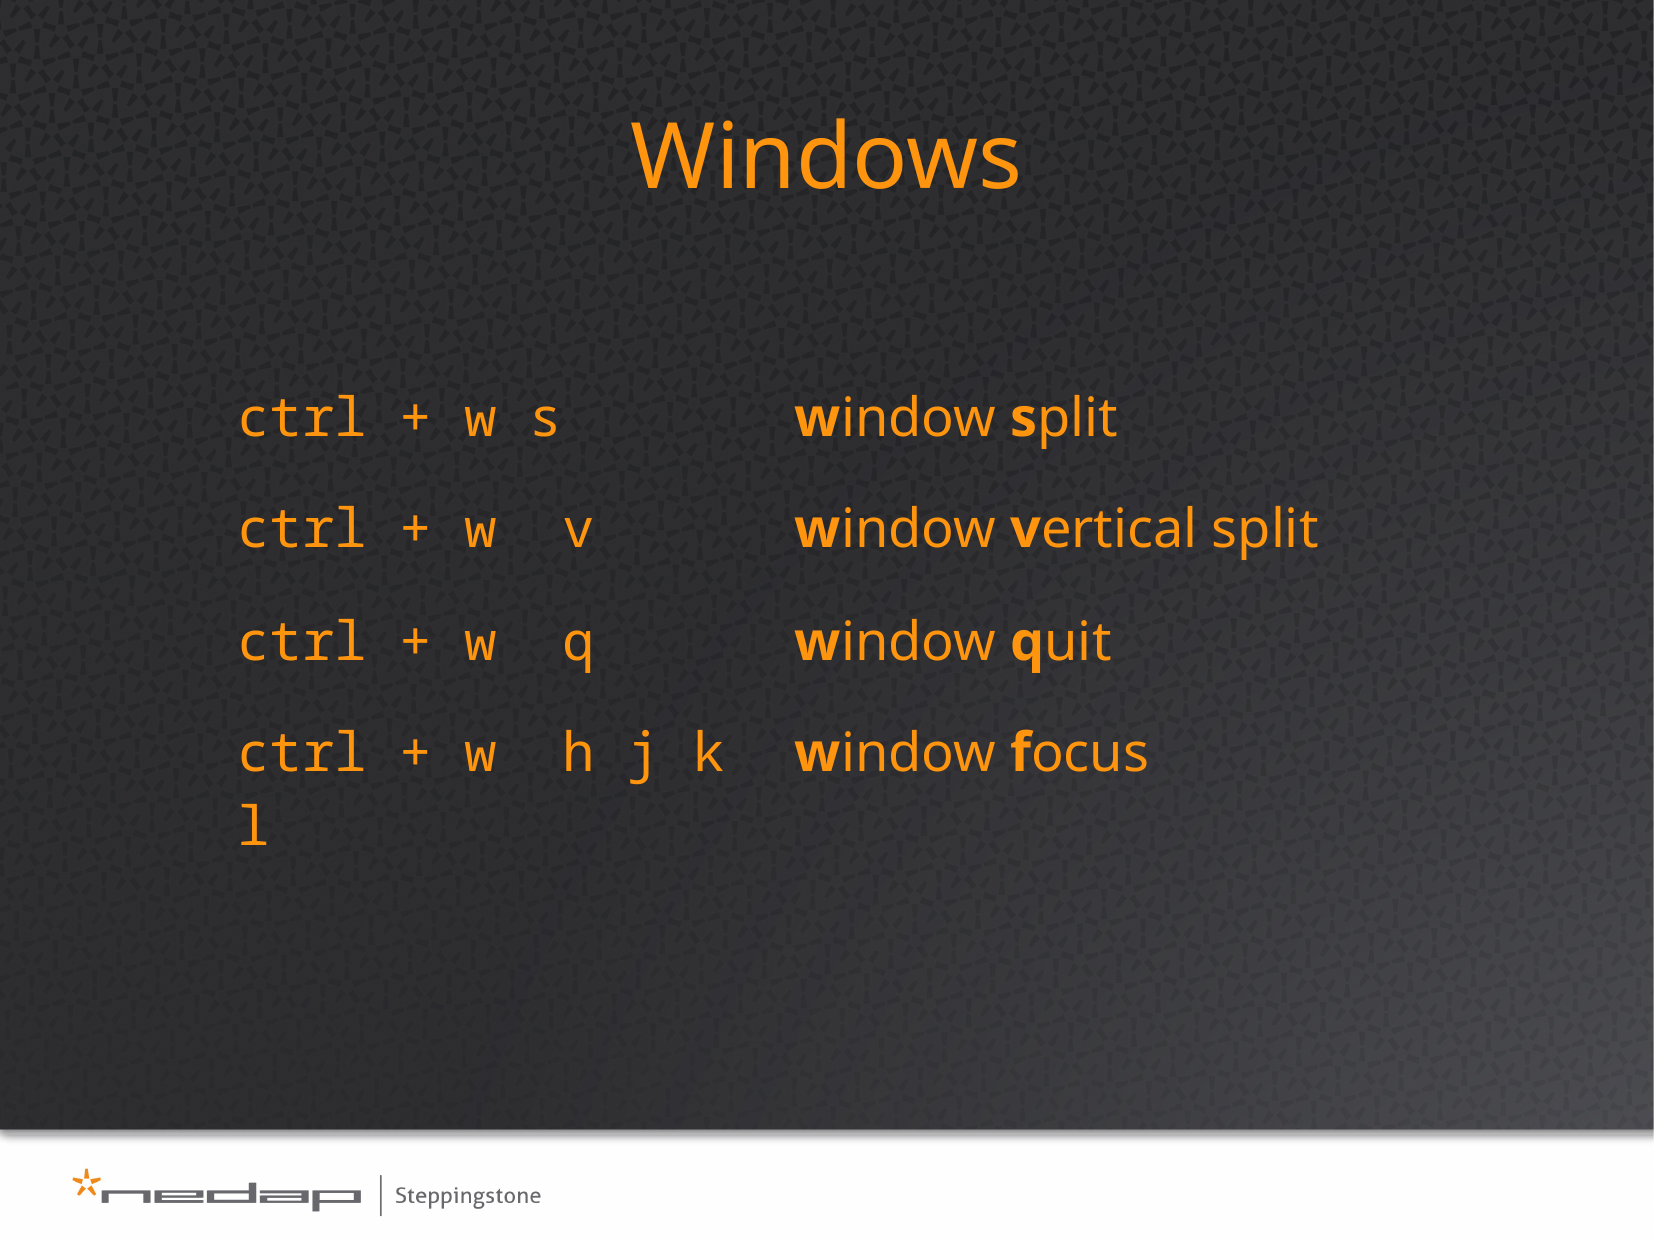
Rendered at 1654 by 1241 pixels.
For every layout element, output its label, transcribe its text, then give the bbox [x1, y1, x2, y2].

table_cell ctrl + w h j k l [222, 706, 780, 870]
table_header window split [780, 371, 1431, 482]
table_cell window vertical split [780, 482, 1431, 595]
table_cell ctrl + w q [222, 595, 780, 706]
table_cell window focus [780, 706, 1431, 870]
picture [0, 0, 1654, 1241]
table_cell ctrl + w v [222, 482, 780, 595]
title Windows [82, 49, 1571, 257]
table_cell window quit [780, 595, 1431, 706]
table_header ctrl + w s [222, 371, 780, 482]
